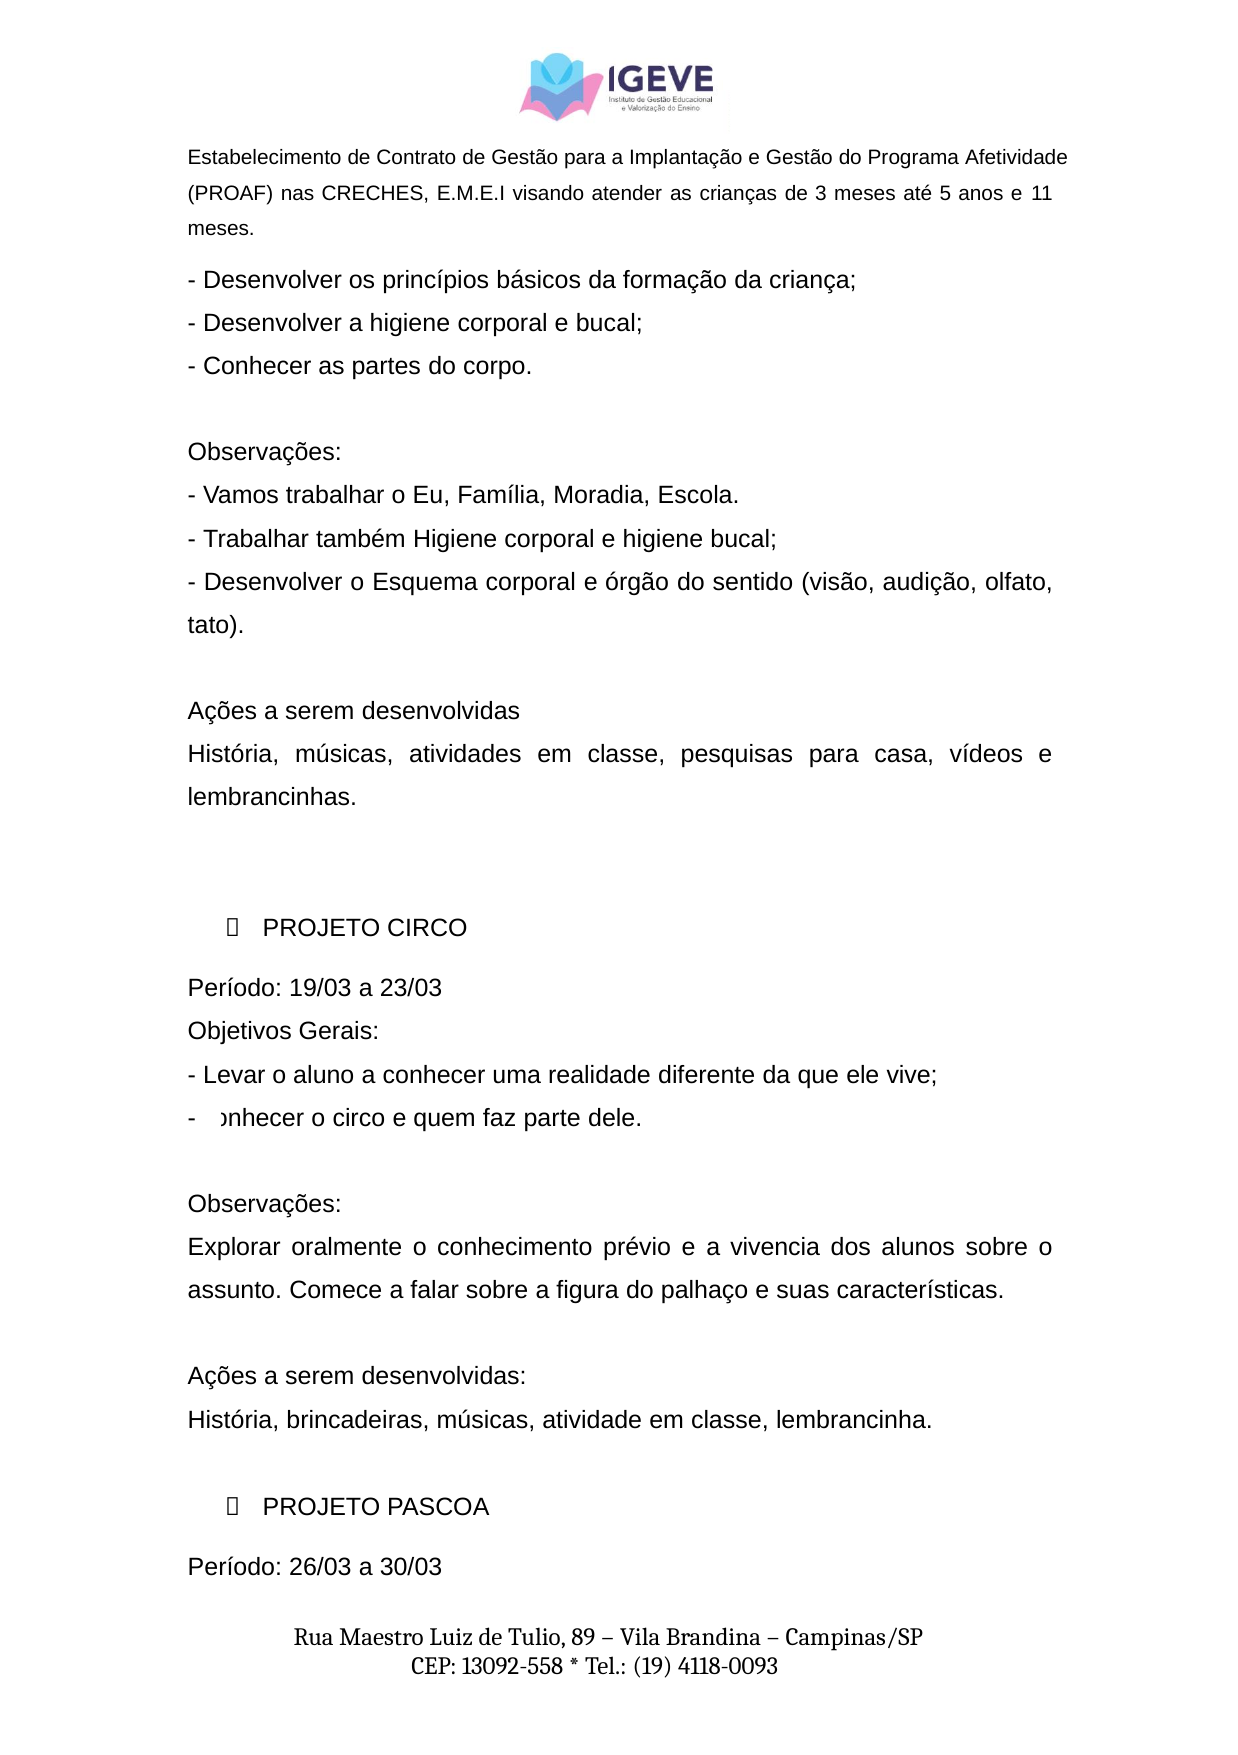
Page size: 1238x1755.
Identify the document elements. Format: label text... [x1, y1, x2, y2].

text Levar o aluno a conhecer uma realidade diferente da que ele vive; [203, 1061, 961, 1089]
text Ações a serem desenvolvidas: [187, 1362, 551, 1390]
text História, brincadeiras, músicas, atividade em classe, lembrancinha. [187, 1406, 957, 1434]
text Desenvolver a higiene corporal e bucal; [203, 309, 881, 337]
text lembrancinhas. [187, 783, 1076, 811]
text Observações: [187, 438, 367, 466]
text PROJETO PASCOA [262, 1493, 517, 1521]
text meses. [187, 217, 1077, 240]
text PROJETO CIRCO [262, 914, 493, 942]
text (PROAF) nas CRECHES, E.M.E.I visando atender as crianças de 3 meses até 5 anos e 11 [187, 181, 1077, 205]
text Ações a serem desenvolvidas [187, 697, 544, 725]
text - [187, 525, 203, 553]
text - [187, 352, 203, 380]
text - [187, 309, 203, 337]
text História, músicas, atividades em classe, pesquisas para casa, vídeos e [187, 740, 1076, 768]
text  [225, 1491, 261, 1522]
text  [225, 912, 261, 943]
text Desenvolver os princípios básicos da formação da criança; [203, 266, 881, 294]
text - [187, 1104, 221, 1132]
text Período: 19/03 a 23/03 [187, 974, 467, 1002]
text tato). [187, 611, 270, 639]
picture [509, 47, 731, 134]
text Período: 26/03 a 30/03 [187, 1553, 467, 1581]
text Desenvolver o Esquema corporal e órgão do sentido (visão, audição, olfato, [203, 568, 1076, 596]
text Conhecer as partes do corpo. [203, 352, 881, 380]
text - [187, 1061, 196, 1089]
text CEP: 13092-558 * Tel.: (19) 4118-0093 [411, 1651, 972, 1680]
text Conhecer o circo e quem faz parte dele. [221, 1104, 961, 1132]
text - [187, 482, 203, 509]
text - [187, 266, 203, 294]
text - [187, 568, 203, 596]
text Objetivos Gerais: [187, 1017, 467, 1045]
text Explorar oralmente o conhecimento prévio e a vivencia dos alunos sobre o [187, 1233, 1076, 1261]
text Estabelecimento de Contrato de Gestão para a Implantação e Gestão do Programa Afetividade [187, 146, 1077, 169]
text assunto. Comece a falar sobre a figura do palhaço e suas características. [187, 1276, 1076, 1304]
text Observações: [187, 1190, 367, 1218]
text Rua Maestro Luiz de Tulio, 89 – Vila Brandina – Campinas/SP [293, 1622, 972, 1651]
text Vamos trabalhar o Eu, Família, Moradia, Escola. [203, 482, 765, 509]
text Trabalhar também Higiene corporal e higiene bucal; [203, 525, 803, 553]
